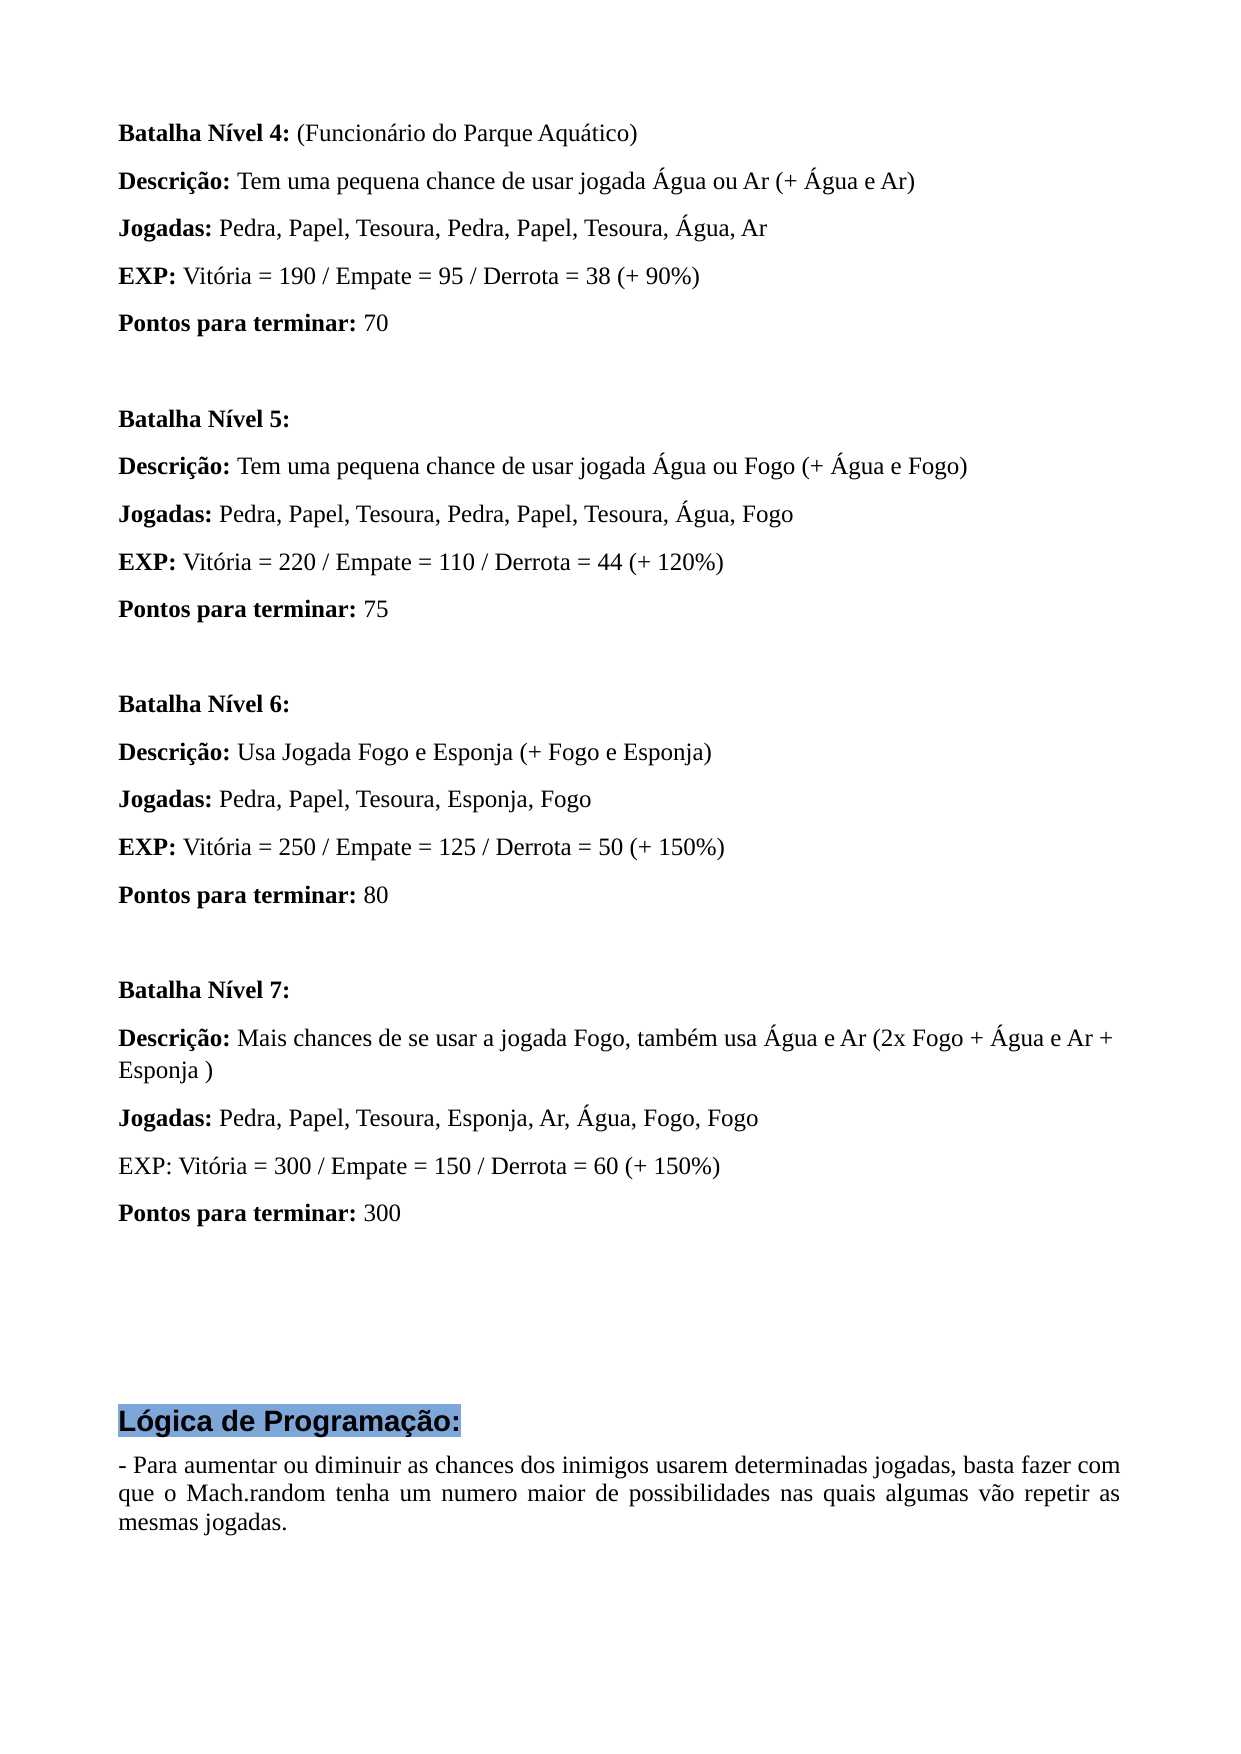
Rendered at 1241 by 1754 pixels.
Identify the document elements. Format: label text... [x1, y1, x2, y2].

text Pontos para terminar: 80 [118, 880, 1122, 908]
text Jogadas: Pedra, Papel, Tesoura, Pedra, Papel, Tesoura, Água, Ar [118, 213, 1122, 242]
text EXP: Vitória = 250 / Empate = 125 / Derrota = 50 (+ 150%) [118, 832, 1122, 861]
text Descrição: Tem uma pequena chance de usar jogada Água ou Ar (+ Água e Ar) [118, 166, 1122, 194]
text Batalha Nível 7: [118, 975, 1122, 1004]
text Pontos para terminar: 300 [118, 1198, 1122, 1227]
text EXP: Vitória = 190 / Empate = 95 / Derrota = 38 (+ 90%) [118, 261, 1122, 290]
text Jogadas: Pedra, Papel, Tesoura, Esponja, Ar, Água, Fogo, Fogo [118, 1103, 1122, 1132]
text Batalha Nível 4: (Funcionário do Parque Aquático) [118, 118, 1122, 147]
text Descrição: Usa Jogada Fogo e Esponja (+ Fogo e Esponja) [118, 737, 1122, 766]
text Pontos para terminar: 75 [118, 594, 1122, 623]
text Descrição: Tem uma pequena chance de usar jogada Água ou Fogo (+ Água e Fogo) [118, 451, 1122, 480]
text EXP: Vitória = 300 / Empate = 150 / Derrota = 60 (+ 150%) [118, 1151, 1122, 1179]
subtitle Lógica de Programação: [118, 1403, 1122, 1437]
text Batalha Nível 6: [118, 689, 1122, 718]
text Descrição: Mais chances de se usar a jogada Fogo, também usa Água e Ar (2x Fogo + Água e Ar + Esponja ) [118, 1023, 1122, 1084]
text - Para aumentar ou diminuir as chances dos inimigos usarem determinadas jogadas, basta fazer com que o Mach.random tenha um numero maior de possibilidades nas quais algumas vão repetir as mesmas jogadas. [118, 1450, 1122, 1536]
text Pontos para terminar: 70 [118, 308, 1122, 337]
text EXP: Vitória = 220 / Empate = 110 / Derrota = 44 (+ 120%) [118, 547, 1122, 575]
text Jogadas: Pedra, Papel, Tesoura, Pedra, Papel, Tesoura, Água, Fogo [118, 499, 1122, 528]
text Batalha Nível 5: [118, 404, 1122, 432]
text Jogadas: Pedra, Papel, Tesoura, Esponja, Fogo [118, 784, 1122, 813]
